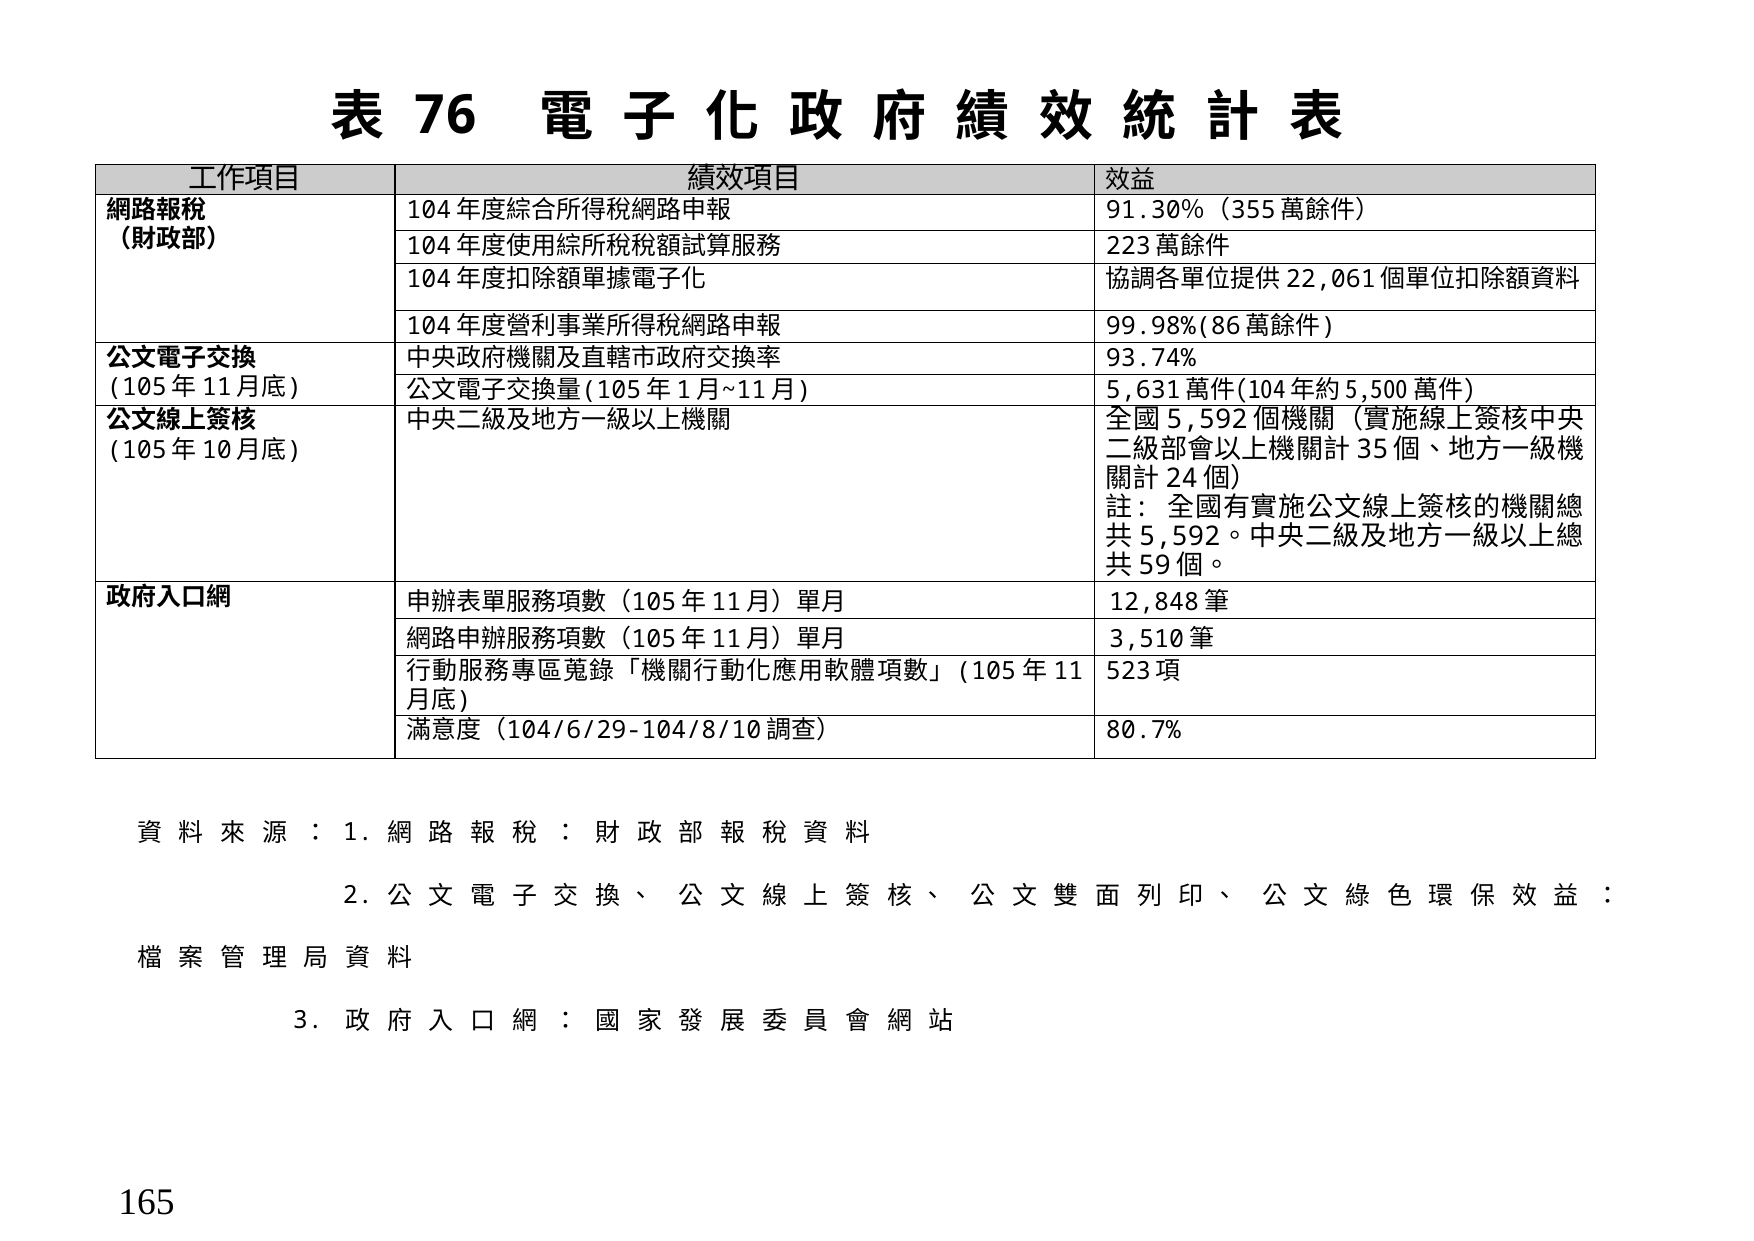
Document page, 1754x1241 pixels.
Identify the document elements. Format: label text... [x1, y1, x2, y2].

table_header 績效項目 [396, 165, 1094, 194]
table_cell 行動服務專區蒐錄「機關行動化應用軟體項數」(105年11月底) [396, 656, 1094, 714]
table_cell 政府入口網 [96, 582, 394, 758]
table_cell 網路申辦服務項數（105年11月）單月 [396, 619, 1094, 655]
table_cell 93.74% [1095, 343, 1595, 374]
table_cell 3,510筆 [1095, 619, 1595, 655]
table_cell 公文線上簽核 (105年10月底) [96, 406, 394, 581]
table_cell 523項 [1095, 656, 1595, 714]
text 2.公文電子交換、公文線上簽核、公文雙面列印、公文綠色環保效益：檔案管理局資料 [128, 852, 1628, 977]
table_cell 104年度扣除額單據電子化 [396, 264, 1094, 310]
table_cell 5,631萬件(104年約5,500萬件) [1095, 375, 1595, 404]
text 資料來源：1.網路報稅：財政部報稅資料 [128, 789, 1628, 852]
table_cell 滿意度（104/6/29-104/8/10調查） [396, 716, 1094, 758]
table_cell 80.7% [1095, 716, 1595, 758]
table_cell 104年度綜合所得稅網路申報 [396, 195, 1094, 230]
table_cell 中央二級及地方一級以上機關 [396, 406, 1094, 581]
table_cell 公文電子交換量(105年1月~11月) [396, 375, 1094, 404]
table_cell 申辦表單服務項數（105年11月）單月 [396, 582, 1094, 618]
table_cell 全國5,592個機關（實施線上簽核中央二級部會以上機關計35個、地方一級機關計24個） 註: 全國有實施公文線上簽核的機關總共5,592。中央二級及地方一級以上總共59個。 [1095, 406, 1595, 581]
table_cell 中央政府機關及直轄市政府交換率 [396, 343, 1094, 374]
table_header 工作項目 [96, 165, 394, 194]
table_cell 104年度營利事業所得稅網路申報 [396, 311, 1094, 342]
subtitle 表76 電子化政府績效統計表 [128, 39, 1628, 164]
table_cell 91.30％（355萬餘件） [1095, 195, 1595, 230]
table_header 效益 [1095, 165, 1595, 194]
table_cell 網路報稅 （財政部） [96, 195, 394, 342]
table_cell 223萬餘件 [1095, 231, 1595, 263]
table_cell 12,848筆 [1095, 582, 1595, 618]
table_cell 協調各單位提供22,061個單位扣除額資料 [1095, 264, 1595, 310]
text 3.政府入口網：國家發展委員會網站 [128, 977, 1628, 1039]
table_cell 公文電子交換 (105年11月底) [96, 343, 394, 404]
table_cell 99.98%(86萬餘件) [1095, 311, 1595, 342]
table_cell 104年度使用綜所稅稅額試算服務 [396, 231, 1094, 263]
